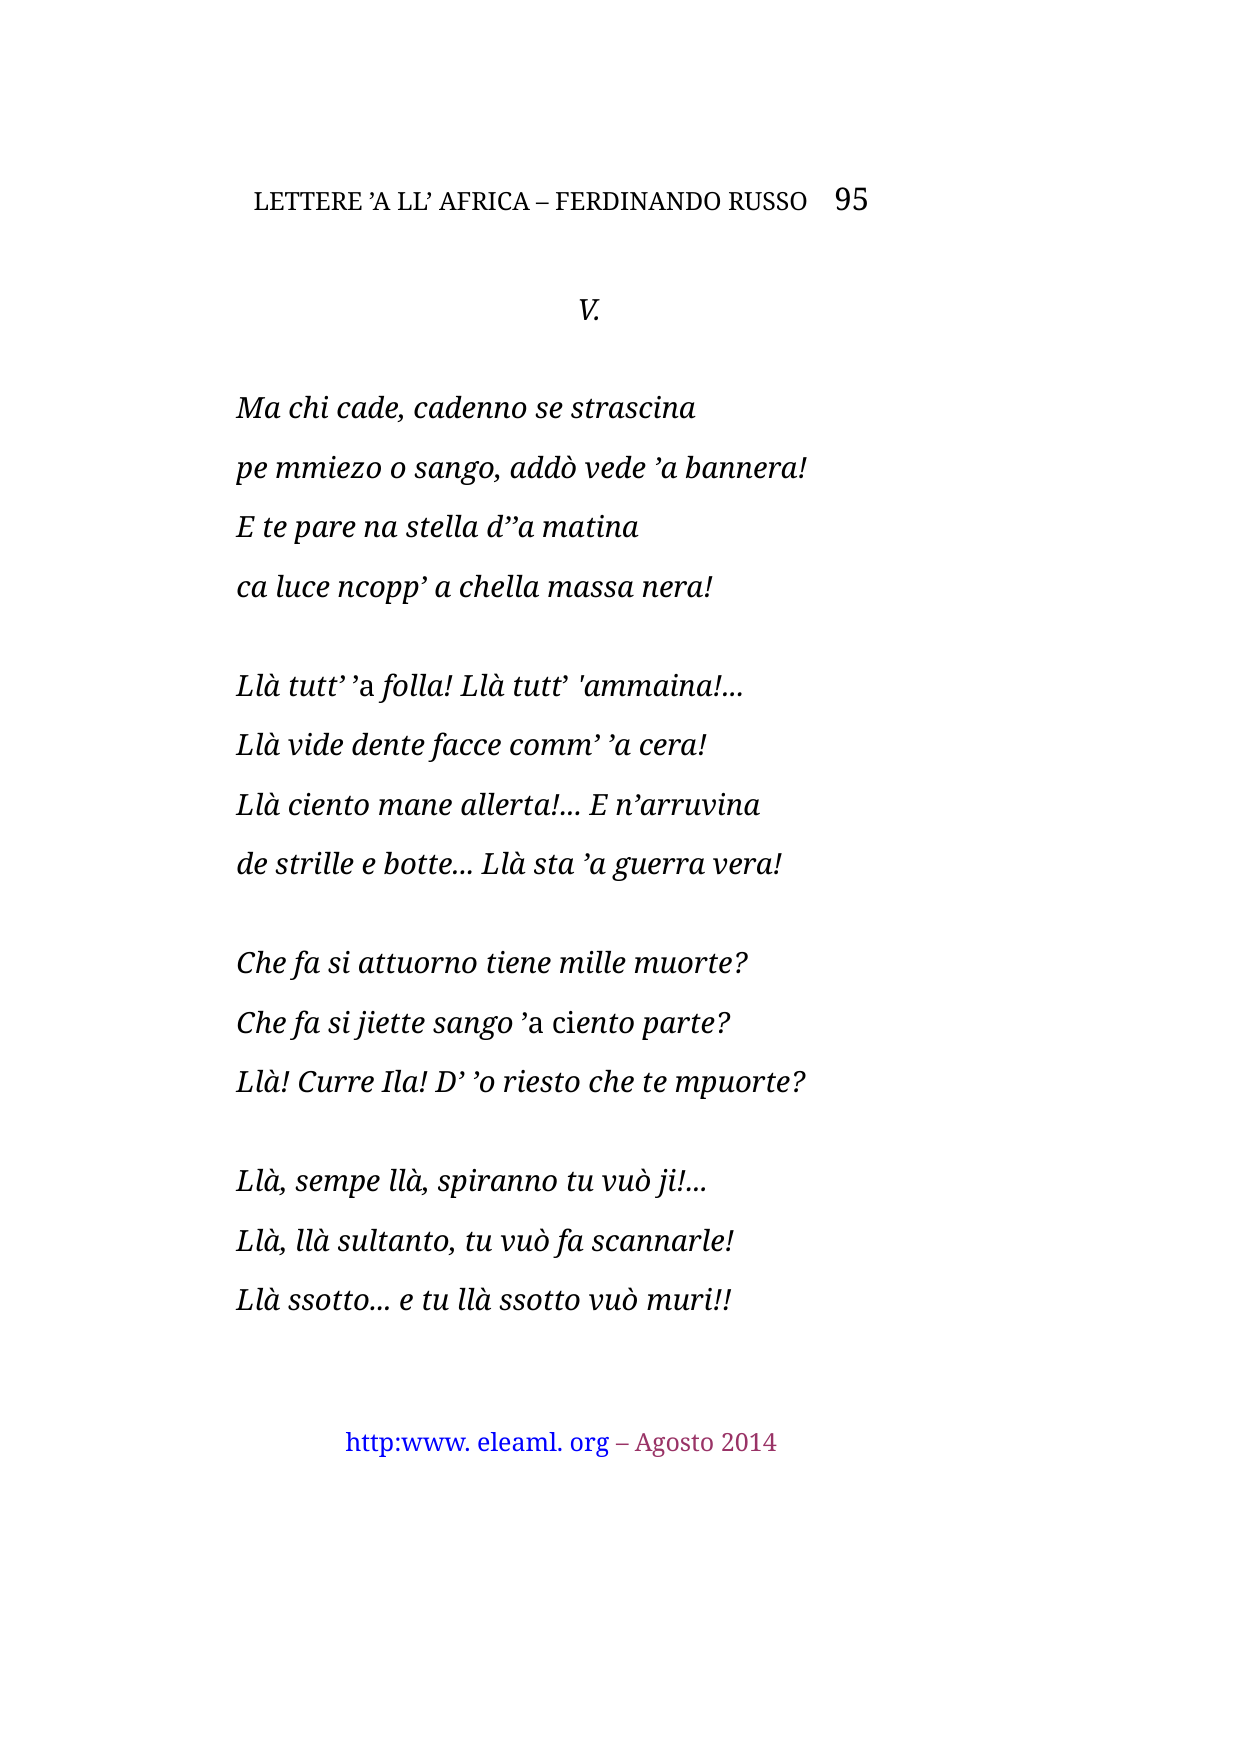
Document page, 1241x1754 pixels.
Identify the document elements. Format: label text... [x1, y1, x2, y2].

text ca luce ncopp’ a chella massa nera! [177, 566, 945, 606]
text Llà tutt’ ’a folla! Llà tutt’ 'ammaina!... [177, 665, 945, 705]
text Che fa si jiette sango ’a ciento parte? [177, 1002, 945, 1042]
text V. [177, 289, 945, 328]
text Llà ssotto... e tu llà ssotto vuò muri!! [177, 1279, 945, 1319]
text Llà ciento mane allerta!... E n’arruvina [177, 784, 945, 824]
text Che fa si attuorno tiene mille muorte? [177, 942, 945, 982]
text Llà, sempe llà, spiranno tu vuò ji!... [177, 1160, 945, 1200]
text de strille e botte... Llà sta ’a guerra vera! [177, 843, 945, 883]
text Llà vide dente facce comm’ ’a cera! [177, 724, 945, 764]
text E te pare na stella d’’a matina [177, 507, 945, 546]
text Llà, llà sultanto, tu vuò fa scannarle! [177, 1220, 945, 1259]
text pe mmiezo o sango, addò vede ’a bannera! [177, 447, 945, 487]
text Ma chi cade, cadenno se strascina [177, 388, 945, 427]
text Llà! Curre Ila! D’ ’o riesto che te mpuorte? [177, 1061, 945, 1101]
